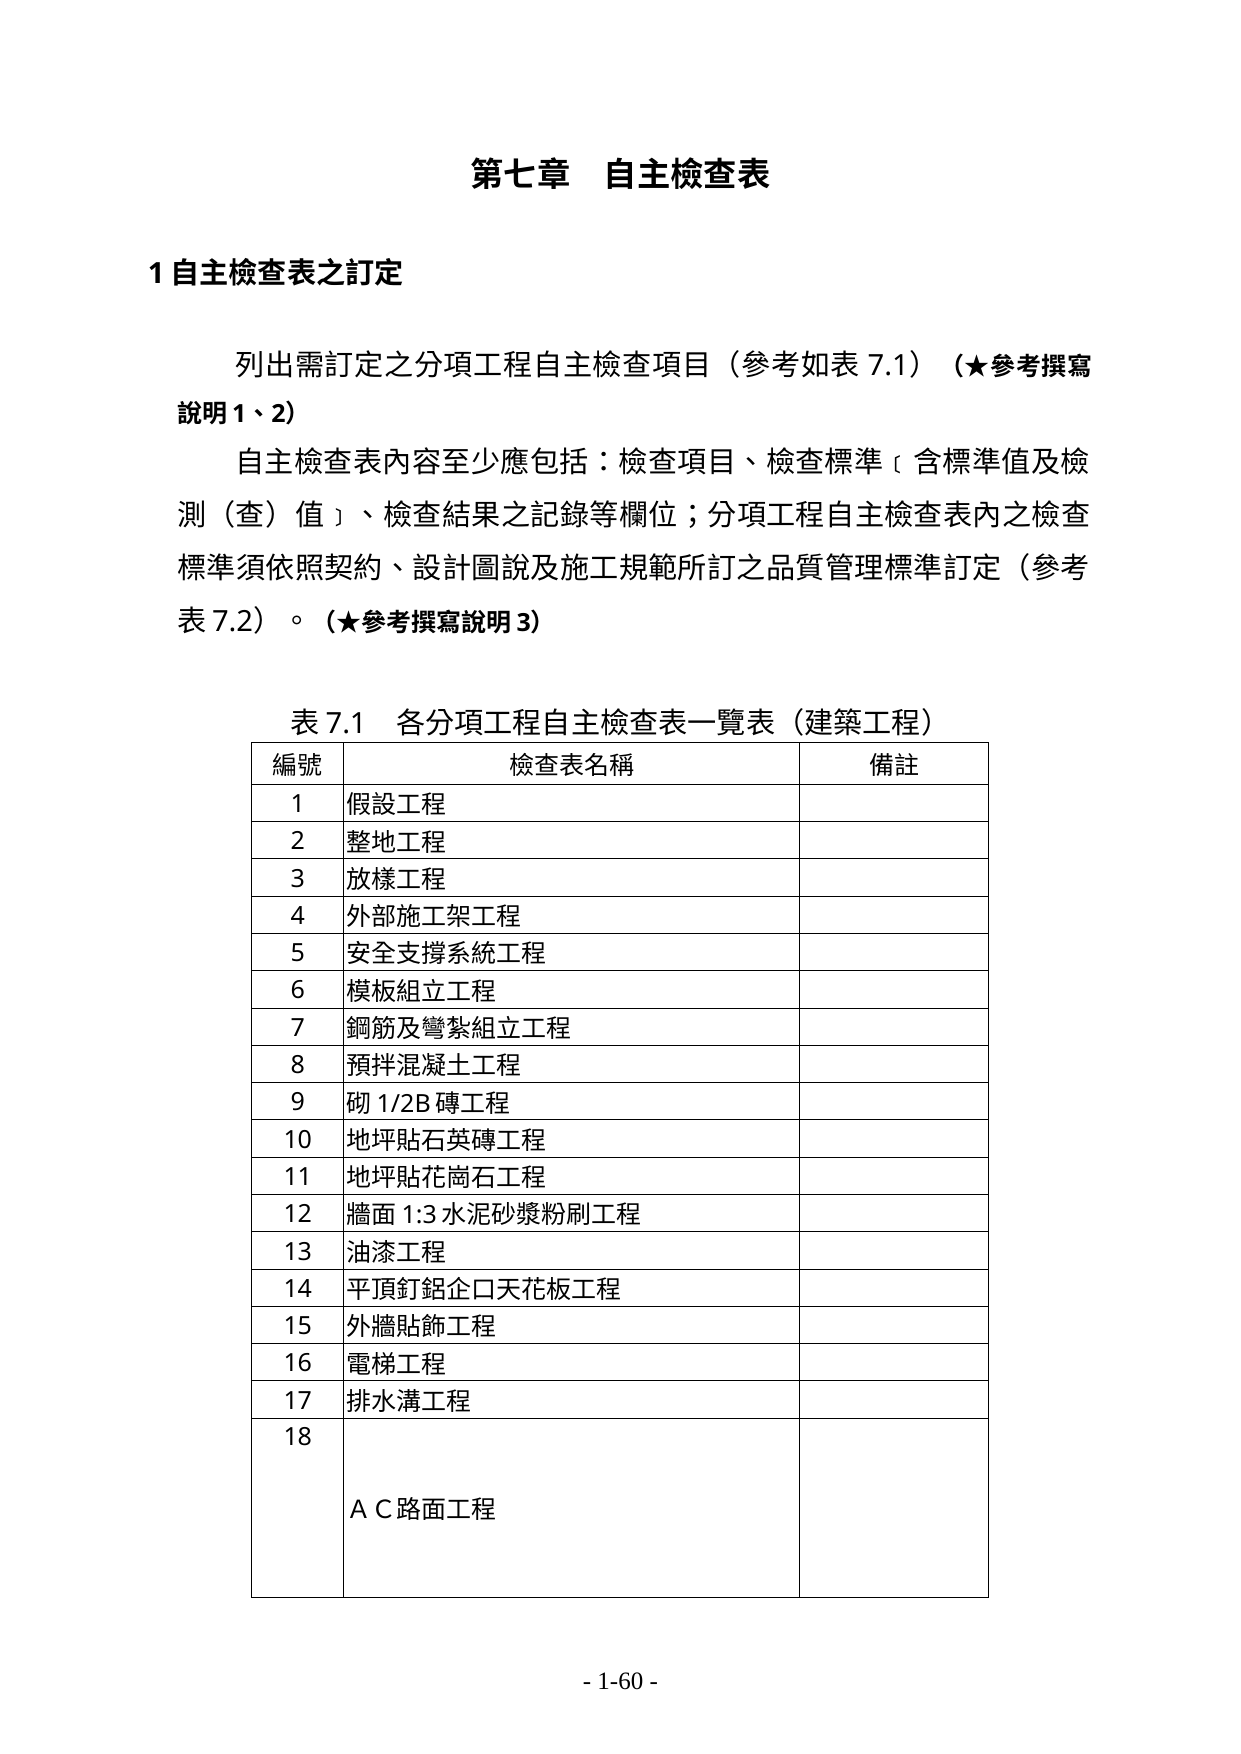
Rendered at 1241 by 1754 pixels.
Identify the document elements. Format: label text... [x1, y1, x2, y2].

table_cell [800, 1120, 988, 1157]
table_cell [800, 897, 988, 933]
table_cell [800, 1344, 988, 1380]
table_cell 7 [252, 1009, 343, 1045]
text 表7.1 各分項工程自主檢查表一覽表（建築工程） [148, 699, 1092, 742]
text 自主檢查表內容至少應包括：檢查項目、檢查標準﹝含標準值及檢測（查）值﹞、檢查結果之記錄等欄位；分項工程自主檢查表內之檢查標準須依照契約、設計圖說及施工規範所訂之品質管理標準訂定（參考表7.2）。（★參考撰寫說明3） [177, 439, 1092, 639]
table_cell [800, 1381, 988, 1418]
table_cell [800, 1009, 988, 1045]
table_cell 電梯工程 [344, 1344, 799, 1380]
table_cell [800, 1046, 988, 1082]
table_cell 地坪貼石英磚工程 [344, 1120, 799, 1157]
table_cell 18 [252, 1419, 343, 1597]
table_cell 砌1/2B磚工程 [344, 1083, 799, 1119]
table_cell [800, 1158, 988, 1194]
table_cell 模板組立工程 [344, 971, 799, 1007]
table_cell [800, 1195, 988, 1231]
table_cell 1 [252, 785, 343, 821]
table_cell [800, 1307, 988, 1343]
table_cell 13 [252, 1232, 343, 1268]
table_cell 地坪貼花崗石工程 [344, 1158, 799, 1194]
table_cell [800, 934, 988, 970]
table_header 編號 [252, 743, 343, 784]
table_cell ＡＣ路面工程 [344, 1419, 799, 1597]
table_cell 4 [252, 897, 343, 933]
table_cell 15 [252, 1307, 343, 1343]
subtitle 1自主檢查表之訂定 [148, 249, 1092, 292]
table_header 備註 [800, 743, 988, 784]
table_cell 5 [252, 934, 343, 970]
table_cell 牆面1:3水泥砂漿粉刷工程 [344, 1195, 799, 1231]
table_cell 16 [252, 1344, 343, 1380]
subtitle 第七章 自主檢查表 [148, 148, 1092, 196]
table_cell 9 [252, 1083, 343, 1119]
table_cell 平頂釘鋁企口天花板工程 [344, 1270, 799, 1306]
table_cell 17 [252, 1381, 343, 1418]
table_cell 14 [252, 1270, 343, 1306]
text 列出需訂定之分項工程自主檢查項目（參考如表7.1）（★參考撰寫說明1、2） [177, 342, 1092, 429]
table_cell [800, 1419, 988, 1597]
table_cell [800, 822, 988, 858]
table_cell 放樣工程 [344, 859, 799, 896]
table_cell 外部施工架工程 [344, 897, 799, 933]
table_cell 排水溝工程 [344, 1381, 799, 1418]
table_cell 外牆貼飾工程 [344, 1307, 799, 1343]
table_cell [800, 785, 988, 821]
table_cell 6 [252, 971, 343, 1007]
table_cell [800, 859, 988, 896]
table_cell 假設工程 [344, 785, 799, 821]
table_cell [800, 1270, 988, 1306]
table_cell 整地工程 [344, 822, 799, 858]
table_cell [800, 971, 988, 1007]
table_cell 3 [252, 859, 343, 896]
table_cell 10 [252, 1120, 343, 1157]
table_header 檢查表名稱 [344, 743, 799, 784]
table_cell 11 [252, 1158, 343, 1194]
table_cell 8 [252, 1046, 343, 1082]
table_cell 鋼筋及彎紮組立工程 [344, 1009, 799, 1045]
table_cell 12 [252, 1195, 343, 1231]
table_cell [800, 1232, 988, 1268]
table_cell [800, 1083, 988, 1119]
table_cell 預拌混凝土工程 [344, 1046, 799, 1082]
table_cell 油漆工程 [344, 1232, 799, 1268]
table_cell 2 [252, 822, 343, 858]
table_cell 安全支撐系統工程 [344, 934, 799, 970]
